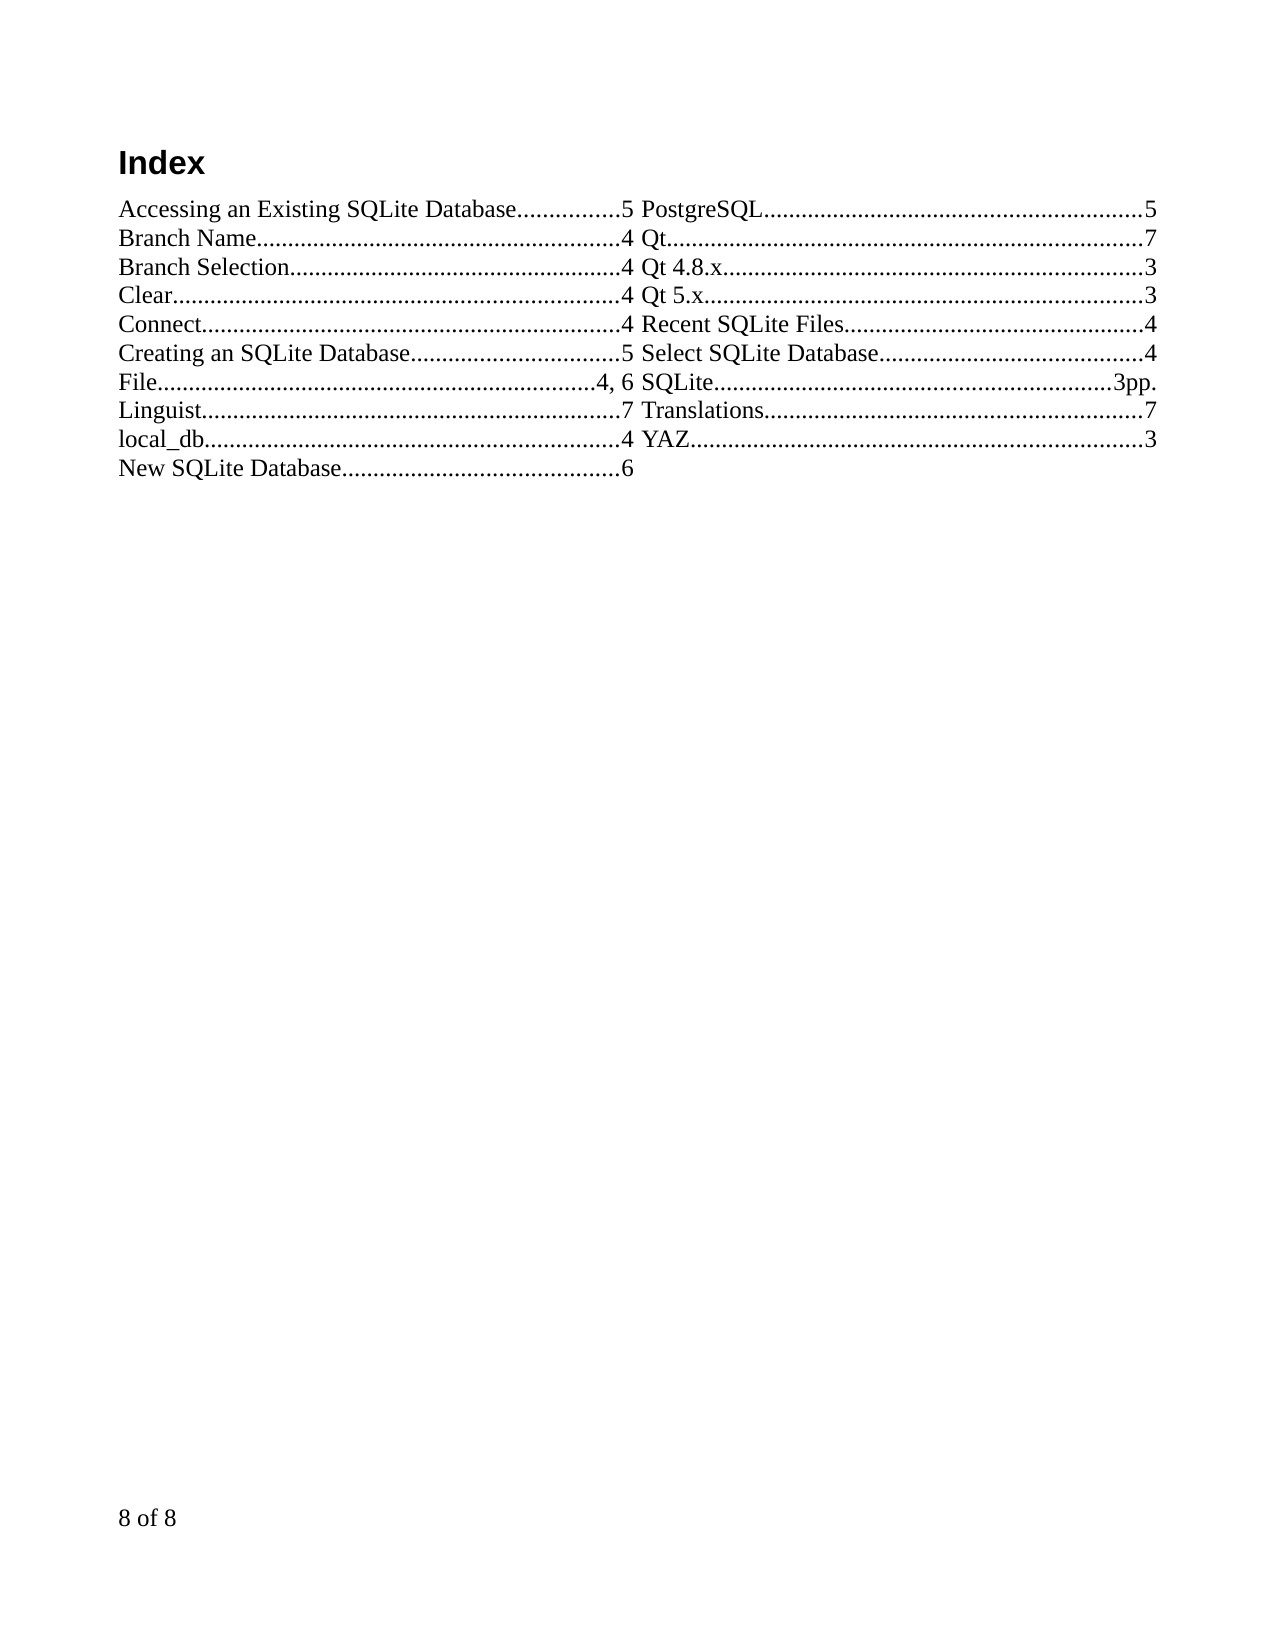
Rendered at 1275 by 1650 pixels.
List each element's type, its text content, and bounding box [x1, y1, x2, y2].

text Clear 4 [118, 280, 634, 309]
text File 4, 6 [118, 367, 634, 395]
subtitle Index [118, 143, 1157, 182]
text YAZ 3 [641, 424, 1157, 453]
text SQLite 3pp. [641, 367, 1157, 395]
text PostgreSQL 5 [641, 194, 1157, 223]
text Branch Selection 4 [118, 252, 634, 280]
text New SQLite Database 6 [118, 453, 634, 482]
text Translations 7 [641, 395, 1157, 424]
text Qt 7 [641, 223, 1157, 252]
text Connect 4 [118, 309, 634, 338]
text Branch Name 4 [118, 223, 634, 252]
text local_db 4 [118, 424, 634, 453]
text Qt 5.x 3 [641, 280, 1157, 309]
text Recent SQLite Files 4 [641, 309, 1157, 338]
text Accessing an Existing SQLite Database 5 [118, 194, 634, 223]
text Linguist 7 [118, 395, 634, 424]
text Select SQLite Database 4 [641, 338, 1157, 367]
text Creating an SQLite Database 5 [118, 338, 634, 367]
text Qt 4.8.x 3 [641, 252, 1157, 280]
